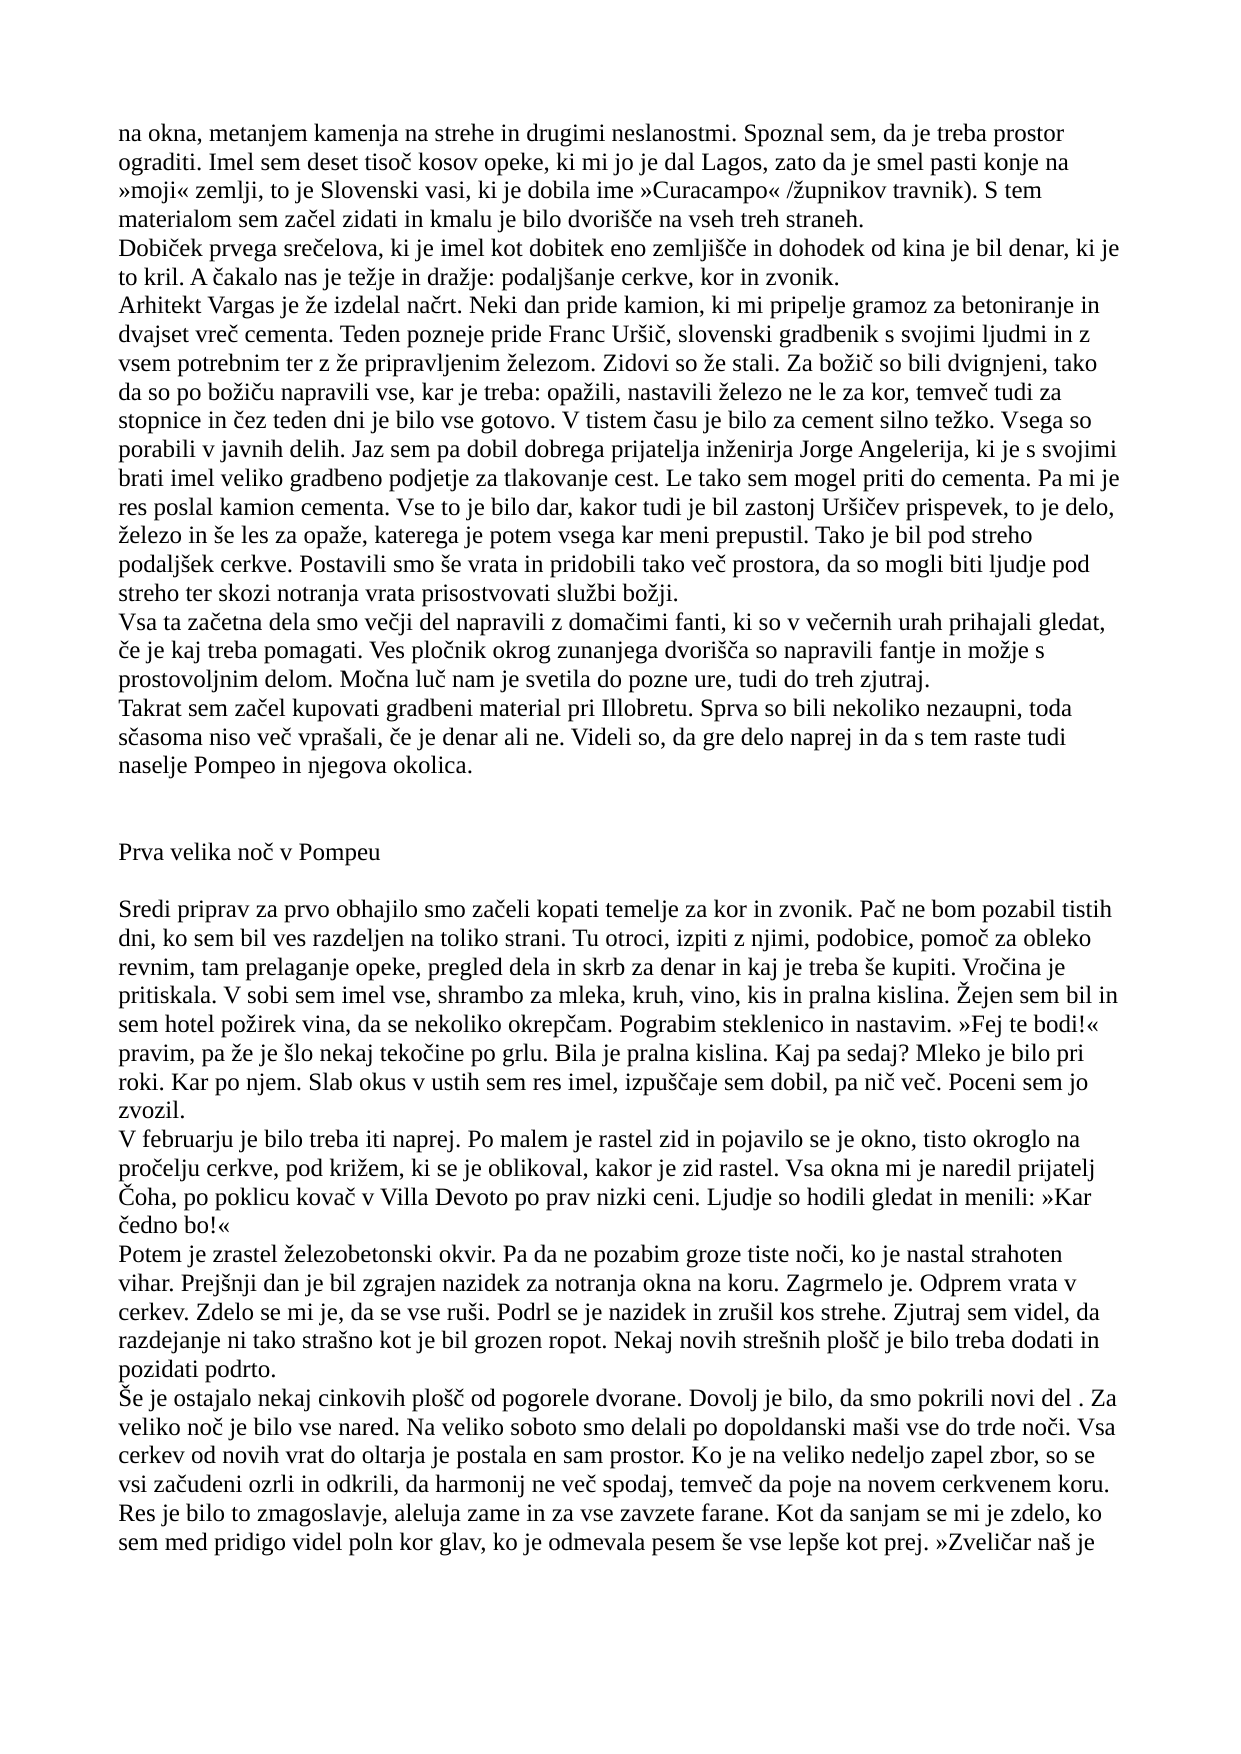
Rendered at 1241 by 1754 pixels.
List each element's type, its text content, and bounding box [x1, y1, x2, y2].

text Res je bilo to zmagoslavje, aleluja zame in za vse zavzete farane. Kot da sanjam se mi je zdelo, ko sem med pridigo videl poln kor glav, ko je odmevala pesem še vse lepše kot prej. »Zveličar naš je [118, 1498, 1122, 1556]
text roki. Kar po njem. Slab okus v ustih sem res imel, izpuščaje sem dobil, pa nič več. Poceni sem jo zvozil. [118, 1067, 1122, 1124]
text V februarju je bilo treba iti naprej. Po malem je rastel zid in pojavilo se je okno, tisto okroglo na pročelju cerkve, pod križem, ki se je oblikoval, kakor je zid rastel. Vsa okna mi je naredil prijatelj Čoha, po poklicu kovač v Villa Devoto po prav nizki ceni. Ljudje so hodili gledat in menili: »Kar čedno bo!« [118, 1124, 1122, 1239]
text Prva velika noč v Pompeu [118, 837, 1122, 866]
text Dobiček prvega srečelova, ki je imel kot dobitek eno zemljišče in dohodek od kina je bil denar, ki je to kril. A čakalo nas je težje in dražje: podaljšanje cerkve, kor in zvonik. [118, 233, 1122, 291]
text Potem je zrastel železobetonski okvir. Pa da ne pozabim groze tiste noči, ko je nastal strahoten vihar. Prejšnji dan je bil zgrajen nazidek za notranja okna na koru. Zagrmelo je. Odprem vrata v cerkev. Zdelo se mi je, da se vse ruši. Podrl se je nazidek in zrušil kos strehe. Zjutraj sem videl, da razdejanje ni tako strašno kot je bil grozen ropot. Nekaj novih strešnih plošč je bilo treba dodati in pozidati podrto. [118, 1239, 1122, 1383]
text Sredi priprav za prvo obhajilo smo začeli kopati temelje za kor in zvonik. Pač ne bom pozabil tistih dni, ko sem bil ves razdeljen na toliko strani. Tu otroci, izpiti z njimi, podobice, pomoč za obleko revnim, tam prelaganje opeke, pregled dela in skrb za denar in kaj je treba še kupiti. Vročina je pritiskala. V sobi sem imel vse, shrambo za mleka, kruh, vino, kis in pralna kislina. Žejen sem bil in sem hotel požirek vina, da se nekoliko okrepčam. Pograbim steklenico in nastavim. »Fej te bodi!« pravim, pa že je šlo nekaj tekočine po grlu. Bila je pralna kislina. Kaj pa sedaj? Mleko je bilo pri [118, 894, 1122, 1067]
text Arhitekt Vargas je že izdelal načrt. Neki dan pride kamion, ki mi pripelje gramoz za betoniranje in dvajset vreč cementa. Teden pozneje pride Franc Uršič, slovenski gradbenik s svojimi ljudmi in z vsem potrebnim ter z že pripravljenim železom. Zidovi so že stali. Za božič so bili dvignjeni, tako da so po božiču napravili vse, kar je treba: opažili, nastavili železo ne le za kor, temveč tudi za stopnice in čez teden dni je bilo vse gotovo. V tistem času je bilo za cement silno težko. Vsega so porabili v javnih delih. Jaz sem pa dobil dobrega prijatelja inženirja Jorge Angelerija, ki je s svojimi brati imel veliko gradbeno podjetje za tlakovanje cest. Le tako sem mogel priti do cementa. Pa mi je res poslal kamion cementa. Vse to je bilo dar, kakor tudi je bil zastonj Uršičev prispevek, to je delo, železo in še les za opaže, katerega je potem vsega kar meni prepustil. Tako je bil pod streho podaljšek cerkve. Postavili smo še vrata in pridobili tako več prostora, da so mogli biti ljudje pod streho ter skozi notranja vrata prisostvovati službi božji. [118, 291, 1122, 607]
text Vsa ta začetna dela smo večji del napravili z domačimi fanti, ki so v večernih urah prihajali gledat, če je kaj treba pomagati. Ves pločnik okrog zunanjega dvorišča so napravili fantje in možje s prostovoljnim delom. Močna luč nam je svetila do pozne ure, tudi do treh zjutraj. [118, 607, 1122, 693]
text Še je ostajalo nekaj cinkovih plošč od pogorele dvorane. Dovolj je bilo, da smo pokrili novi del . Za veliko noč je bilo vse nared. Na veliko soboto smo delali po dopoldanski maši vse do trde noči. Vsa cerkev od novih vrat do oltarja je postala en sam prostor. Ko je na veliko nedeljo zapel zbor, so se vsi začudeni ozrli in odkrili, da harmonij ne več spodaj, temveč da poje na novem cerkvenem koru. [118, 1383, 1122, 1498]
text Takrat sem začel kupovati gradbeni material pri Illobretu. Sprva so bili nekoliko nezaupni, toda sčasoma niso več vprašali, če je denar ali ne. Videli so, da gre delo naprej in da s tem raste tudi naselje Pompeo in njegova okolica. [118, 693, 1122, 779]
text na okna, metanjem kamenja na strehe in drugimi neslanostmi. Spoznal sem, da je treba prostor ograditi. Imel sem deset tisoč kosov opeke, ki mi jo je dal Lagos, zato da je smel pasti konje na »moji« zemlji, to je Slovenski vasi, ki je dobila ime »Curacampo« /župnikov travnik). S tem materialom sem začel zidati in kmalu je bilo dvorišče na vseh treh straneh. [118, 118, 1122, 233]
